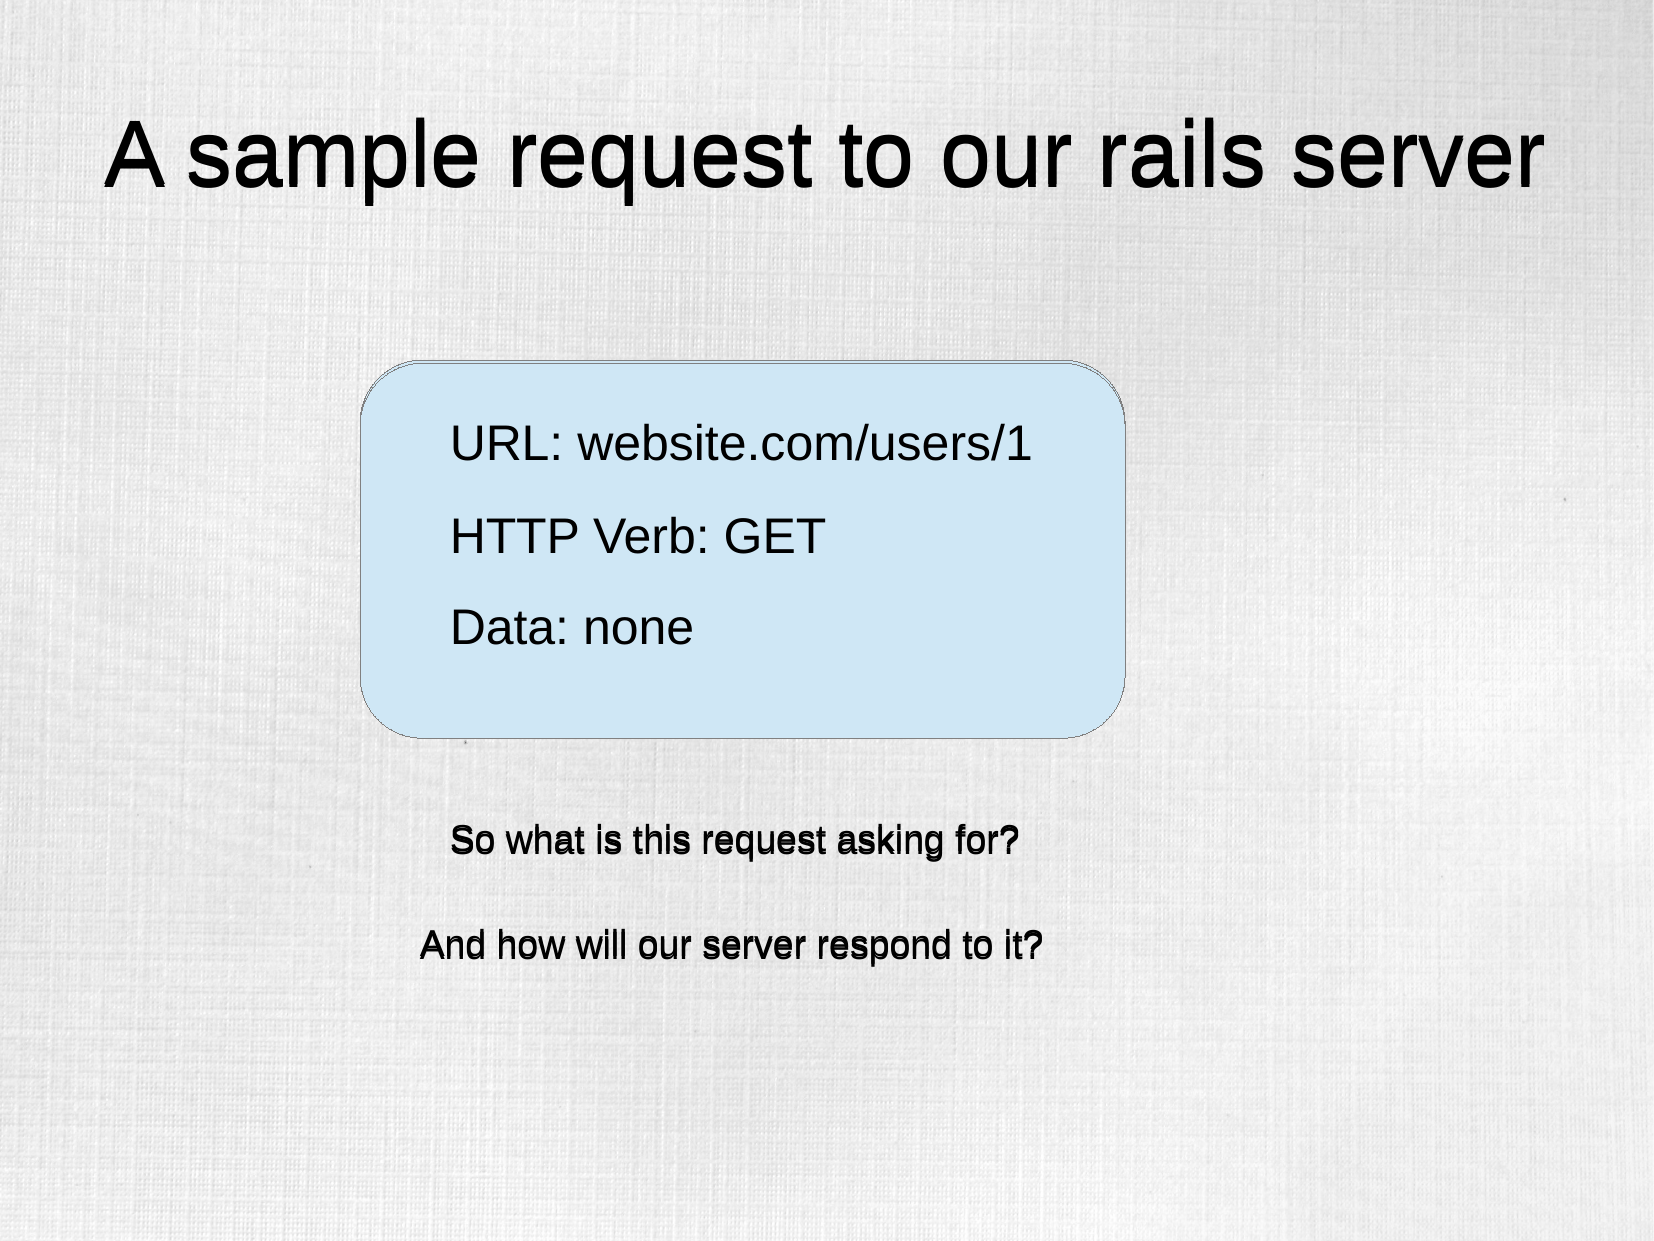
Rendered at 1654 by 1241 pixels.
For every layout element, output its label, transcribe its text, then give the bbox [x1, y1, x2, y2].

picture [0, 0, 1654, 1241]
text_box Data: none [435, 592, 1231, 664]
text_box Data: none [1126, 588, 1231, 592]
title A sample request to our rails server [82, 52, 1571, 260]
text_box And how will our server respond to it? [405, 918, 1096, 976]
text_box So what is this request asking for? [435, 813, 1636, 871]
text_box HTTP Verb: GET [435, 501, 1231, 573]
text_box [360, 360, 1126, 739]
text_box URL: website.com/users/1 [435, 408, 1186, 480]
